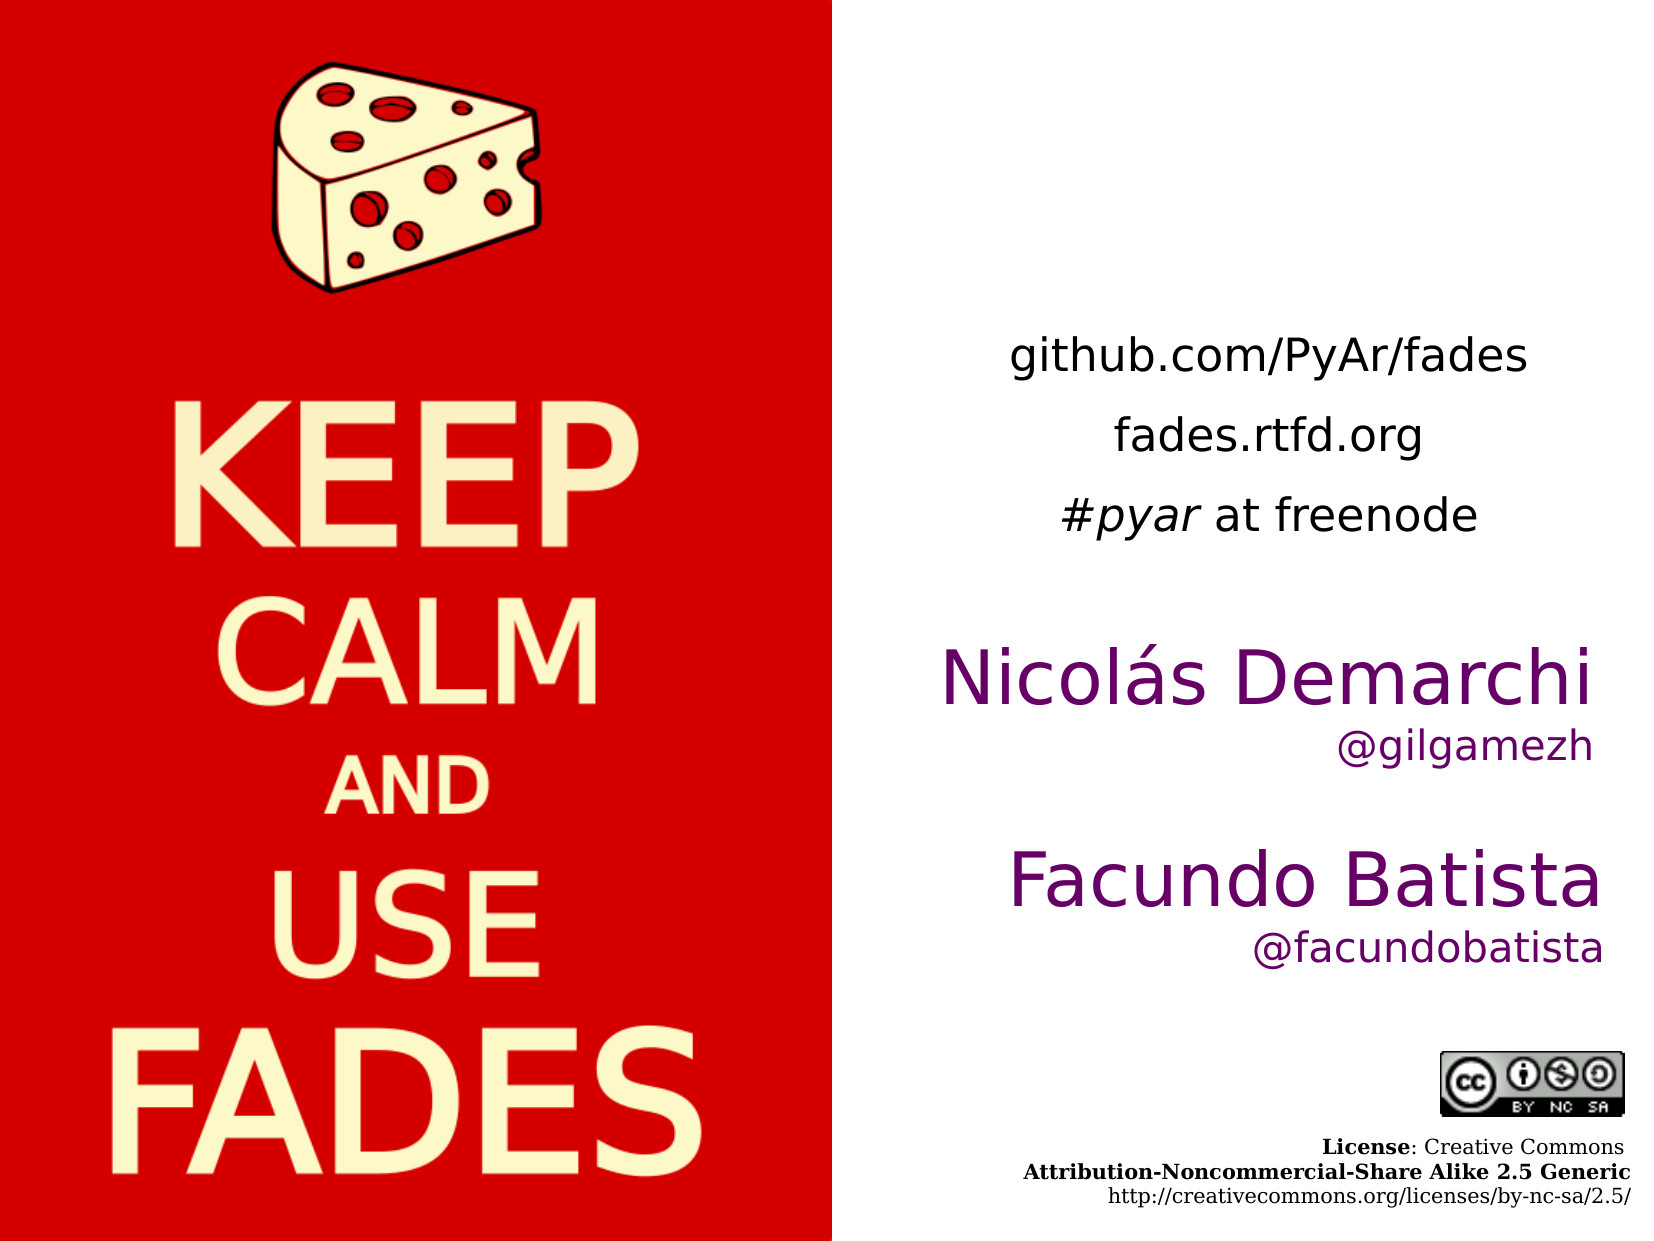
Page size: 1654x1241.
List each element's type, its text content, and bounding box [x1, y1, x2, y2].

picture [0, 0, 832, 1241]
picture [1440, 1051, 1625, 1117]
title github.com/PyAr/fades fades.rtfd.org #pyar at freenode [885, 289, 1653, 556]
text_box License: Creative Commons Attribution-Noncommercial-Share Alike 2.5 Generic http://creativecommons.org/licenses/by-nc-sa/2.5/ [897, 1127, 1632, 1216]
title Nicolás Demarchi @gilgamezh [885, 572, 1595, 833]
title Facundo Batista @facundobatista [984, 811, 1606, 998]
